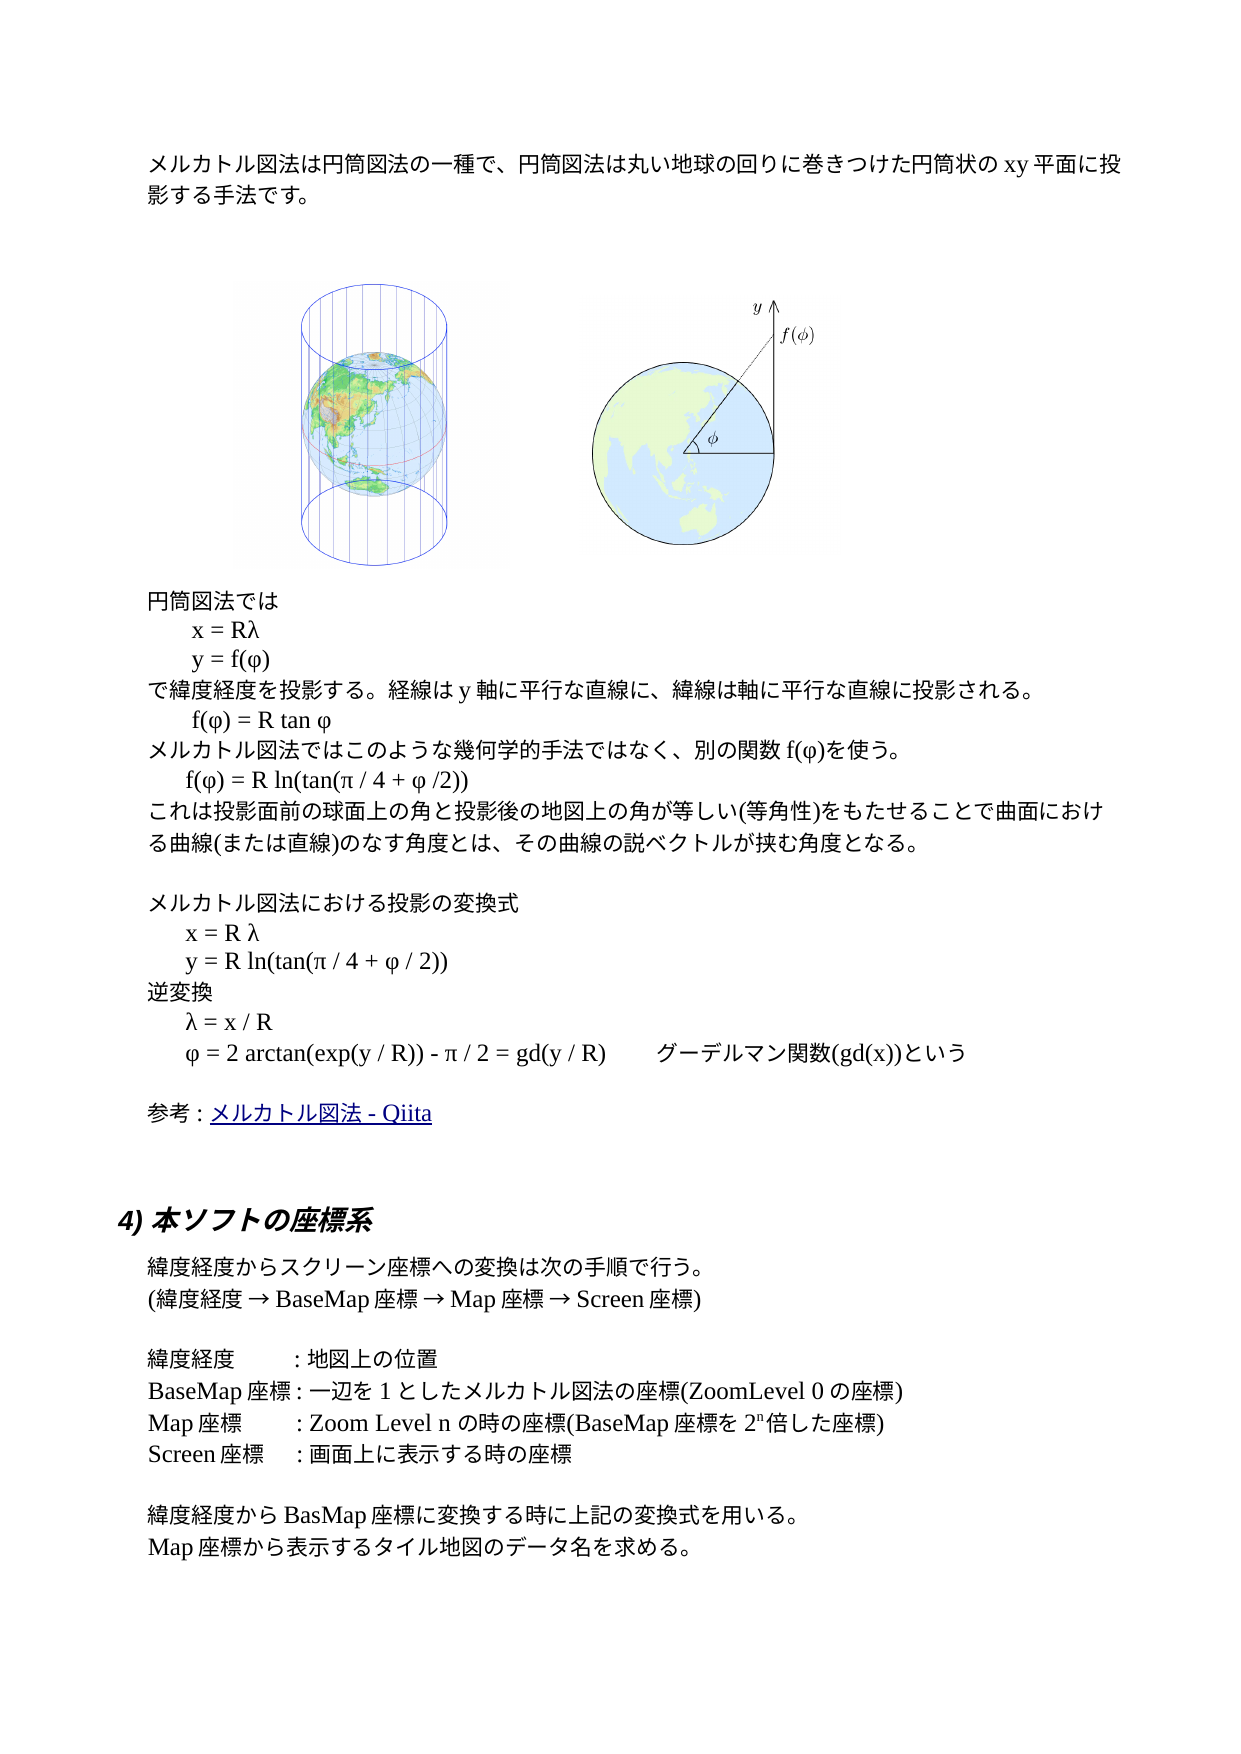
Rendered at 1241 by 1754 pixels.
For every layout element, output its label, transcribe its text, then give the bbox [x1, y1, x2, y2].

text Screen座標 : 画面上に表示する時の座標 [148, 1437, 1122, 1469]
picture [579, 295, 841, 555]
text メルカトル図法ではこのような幾何学的手法ではなく、別の関数f(φ)を使う。 [148, 733, 1122, 765]
text Map座標 : Zoom Level n の時の座標(BaseMap座標を2n倍した座標) [148, 1406, 1122, 1437]
text 緯度経度からスクリーン座標への変換は次の手順で行う。 [148, 1250, 1122, 1282]
text BaseMap座標 : 一辺を1としたメルカトル図法の座標(ZoomLevel 0の座標) [148, 1374, 1122, 1406]
text (緯度経度 → BaseMap座標 → Map座標 → Screen座標) [148, 1282, 1122, 1314]
text Map座標から表示するタイル地図のデータ名を求める。 [148, 1529, 1122, 1561]
text 参考 : メルカトル図法 - Qiita [148, 1096, 1122, 1128]
text f(φ) = R tan φ [148, 705, 1122, 733]
text f(φ) = R ln(tan(π / 4 + φ /2)) [148, 765, 1122, 794]
text φ = 2 arctan(exp(y / R)) - π / 2 = gd(y / R) グーデルマン関数(gd(x))という [148, 1036, 1122, 1067]
text y = f(φ) [148, 644, 1122, 673]
text 円筒図法では [148, 584, 1122, 616]
text 緯度経度 : 地図上の位置 [148, 1342, 1122, 1374]
text x = Rλ [148, 616, 1122, 644]
text これは投影面前の球面上の角と投影後の地図上の角が等しい(等角性)をもたせることで曲面における曲線(または直線)のなす角度とは、その曲線の説ベクトルが挟む角度となる。 [148, 794, 1122, 857]
text x = R λ [148, 918, 1122, 946]
text 緯度経度からBasMap座標に変換する時に上記の変換式を用いる。 [148, 1498, 1122, 1529]
text メルカトル図法における投影の変換式 [148, 886, 1122, 918]
text λ = x / R [148, 1007, 1122, 1036]
text y = R ln(tan(π / 4 + φ / 2)) [148, 946, 1122, 975]
text 逆変換 [148, 975, 1122, 1007]
picture [233, 281, 511, 569]
text で緯度経度を投影する。経線はy軸に平行な直線に、緯線は軸に平行な直線に投影される。 [148, 673, 1122, 705]
text メルカトル図法は円筒図法の一種で、円筒図法は丸い地球の回りに巻きつけた円筒状のxy平面に投影する手法です。 [148, 147, 1122, 210]
subtitle 4) 本ソフトの座標系 [118, 1198, 1122, 1238]
